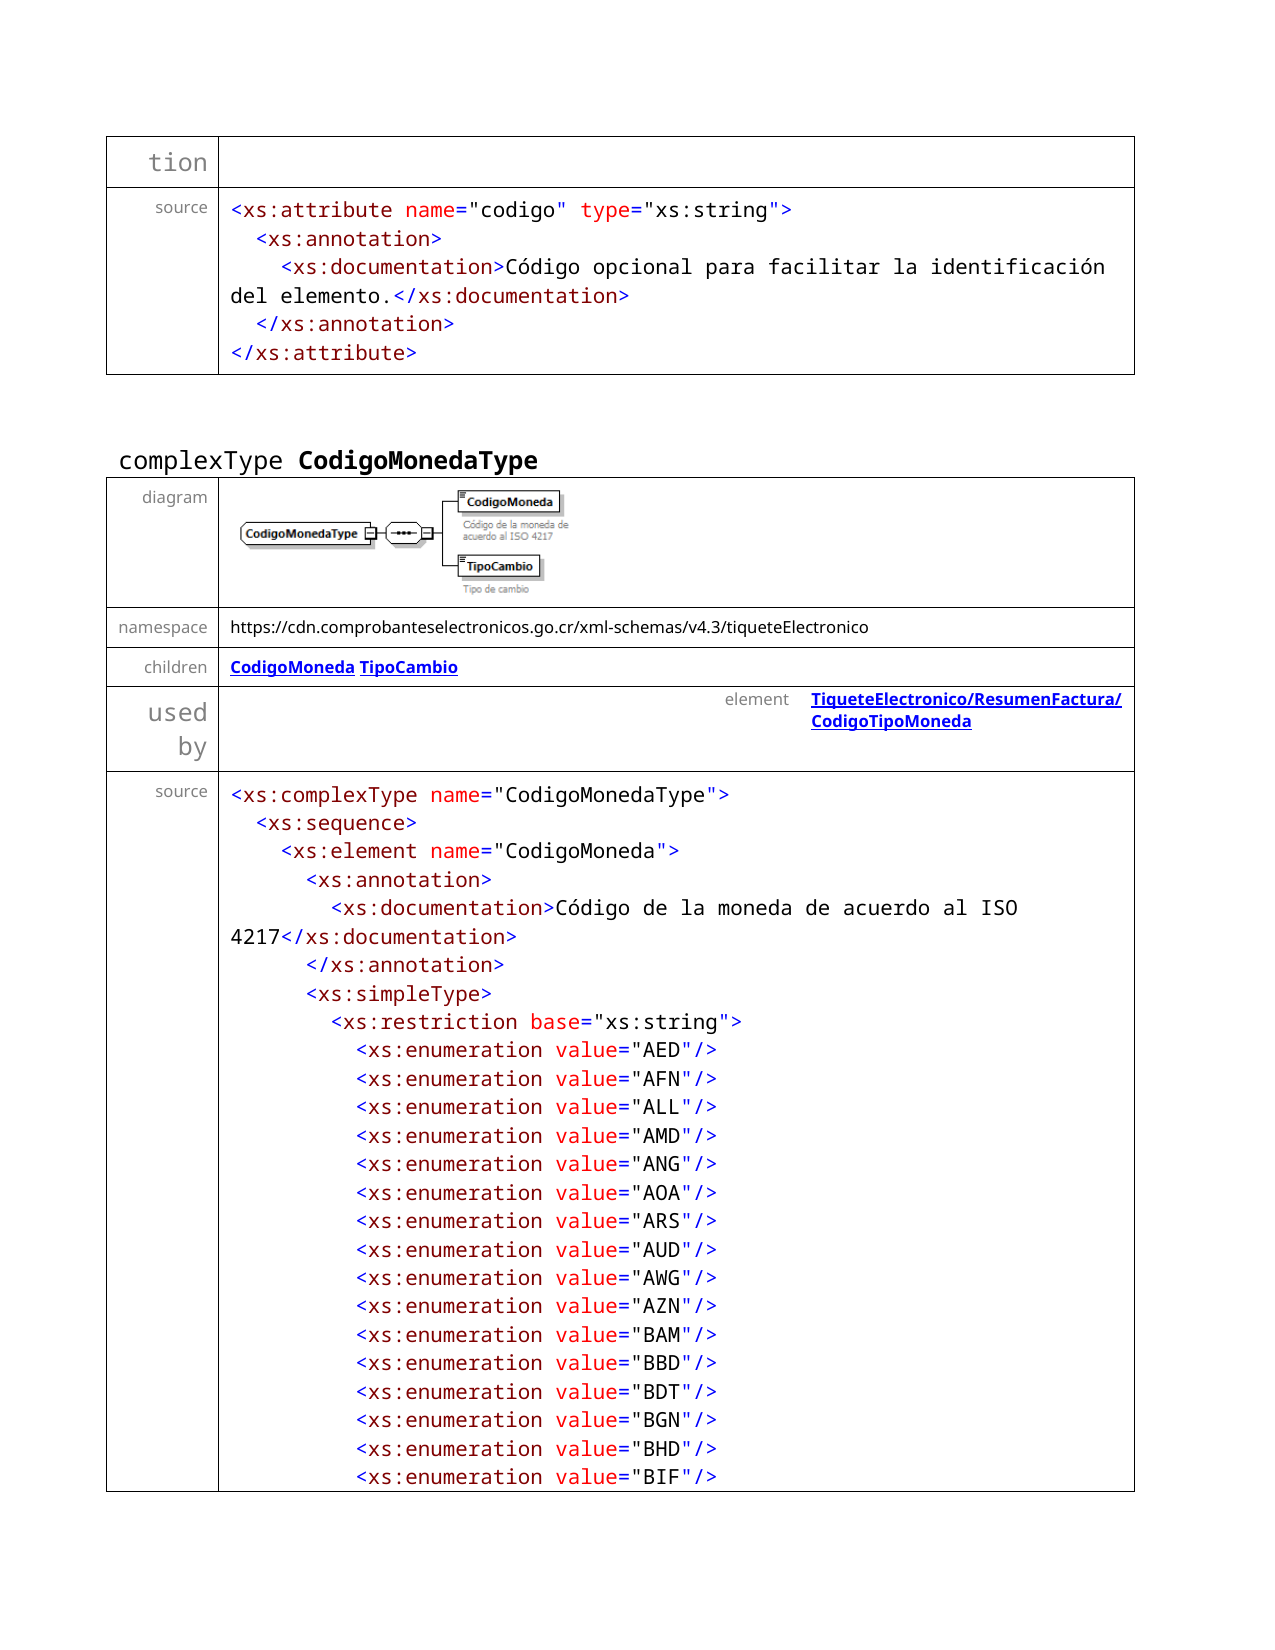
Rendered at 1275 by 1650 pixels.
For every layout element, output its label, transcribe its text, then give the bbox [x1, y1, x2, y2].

table_header TiqueteElectronico/ResumenFactura/CodigoTipoMoneda [800, 687, 1134, 732]
picture [230, 486, 582, 600]
table_cell https://cdn.comprobanteselectronicos.go.cr/xml-schemas/v4.3/tiqueteElectronico [219, 608, 1134, 647]
table_cell CodigoMoneda TipoCambio [219, 648, 1134, 686]
table_header [219, 478, 1134, 607]
table_cell tion [107, 137, 218, 187]
table_cell [219, 687, 1134, 771]
table_cell used by [107, 687, 218, 771]
table_cell source [107, 772, 218, 1491]
table_header element [230, 687, 800, 732]
table_cell [219, 137, 1134, 187]
table_cell <xs:complexType name="CodigoMonedaType"> <xs:sequence> <xs:element name="CodigoMoneda"> <xs:annotation> <xs:documentation>Código de la moneda de acuerdo al ISO 4217</xs:documentation> </xs:annotation> <xs:simpleType> <xs:restriction base="xs:string"> <xs:enumeration value="AED"/> <xs:enumeration value="AFN"/> <xs:enumeration value="ALL"/> <xs:enumeration value="AMD"/> <xs:enumeration value="ANG"/> <xs:enumeration value="AOA"/> <xs:enumeration value="ARS"/> <xs:enumeration value="AUD"/> <xs:enumeration value="AWG"/> <xs:enumeration value="AZN"/> <xs:enumeration value="BAM"/> <xs:enumeration value="BBD"/> <xs:enumeration value="BDT"/> <xs:enumeration value="BGN"/> <xs:enumeration value="BHD"/> <xs:enumeration value="BIF"/> [219, 772, 1134, 1491]
text complexType CodigoMonedaType [118, 443, 1157, 477]
table_cell source [107, 188, 218, 374]
table_cell children [107, 648, 218, 686]
table_header diagram [107, 478, 218, 607]
table_cell <xs:attribute name="codigo" type="xs:string"> <xs:annotation> <xs:documentation>Código opcional para facilitar la identificación del elemento.</xs:documentation> </xs:annotation> </xs:attribute> [219, 188, 1134, 374]
table_cell namespace [107, 608, 218, 647]
